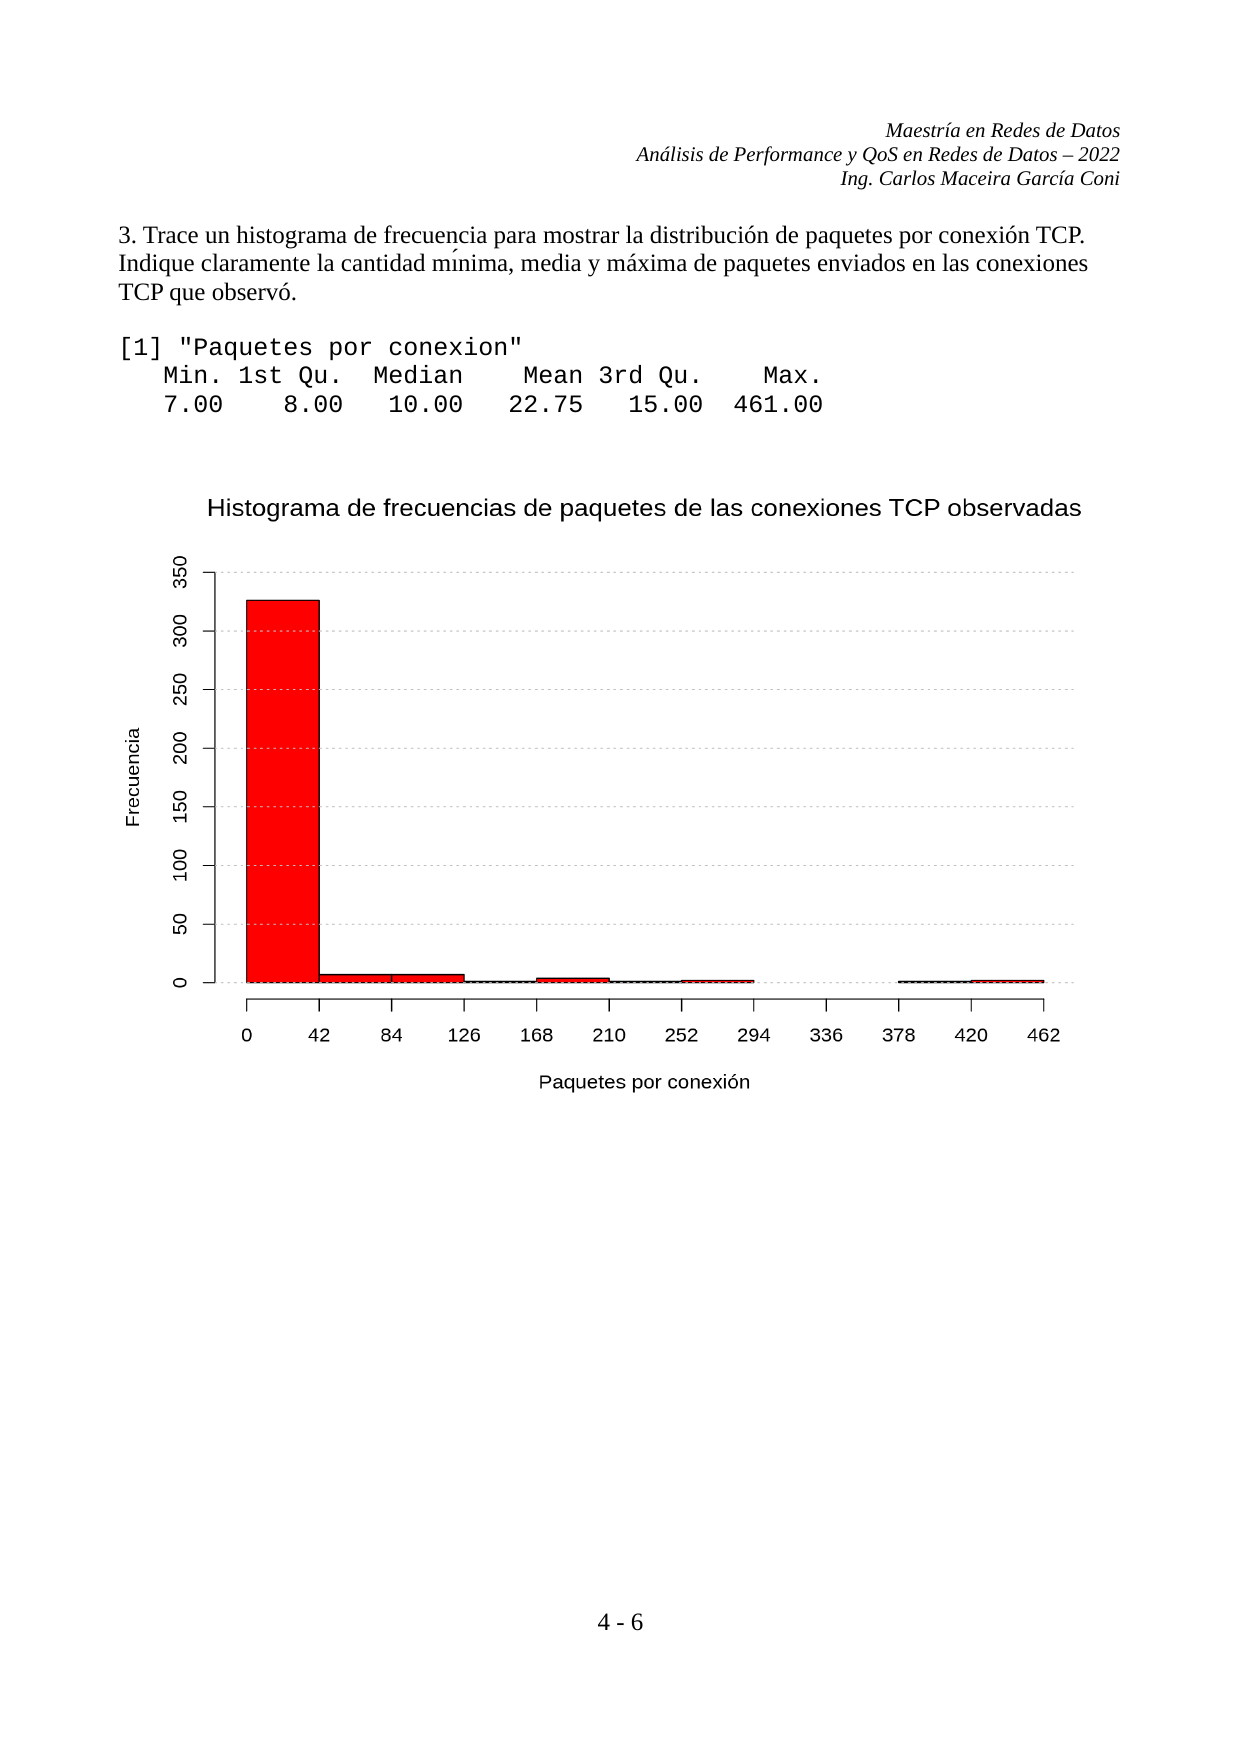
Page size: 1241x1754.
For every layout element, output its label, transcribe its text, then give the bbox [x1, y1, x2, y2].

text 3. Trace un histograma de frecuencia para mostrar la distribución de paquetes por conexión TCP. Indique claramente la cantidad mı́nima, media y máxima de paquetes enviados en las conexiones TCP que observó. [118, 220, 1122, 306]
text 7.00 8.00 10.00 22.75 15.00 461.00 [118, 391, 1122, 420]
picture [118, 459, 1123, 1119]
text Min. 1st Qu. Median Mean 3rd Qu. Max. [118, 363, 1122, 391]
text [1] "Paquetes por conexion" [118, 335, 1122, 363]
